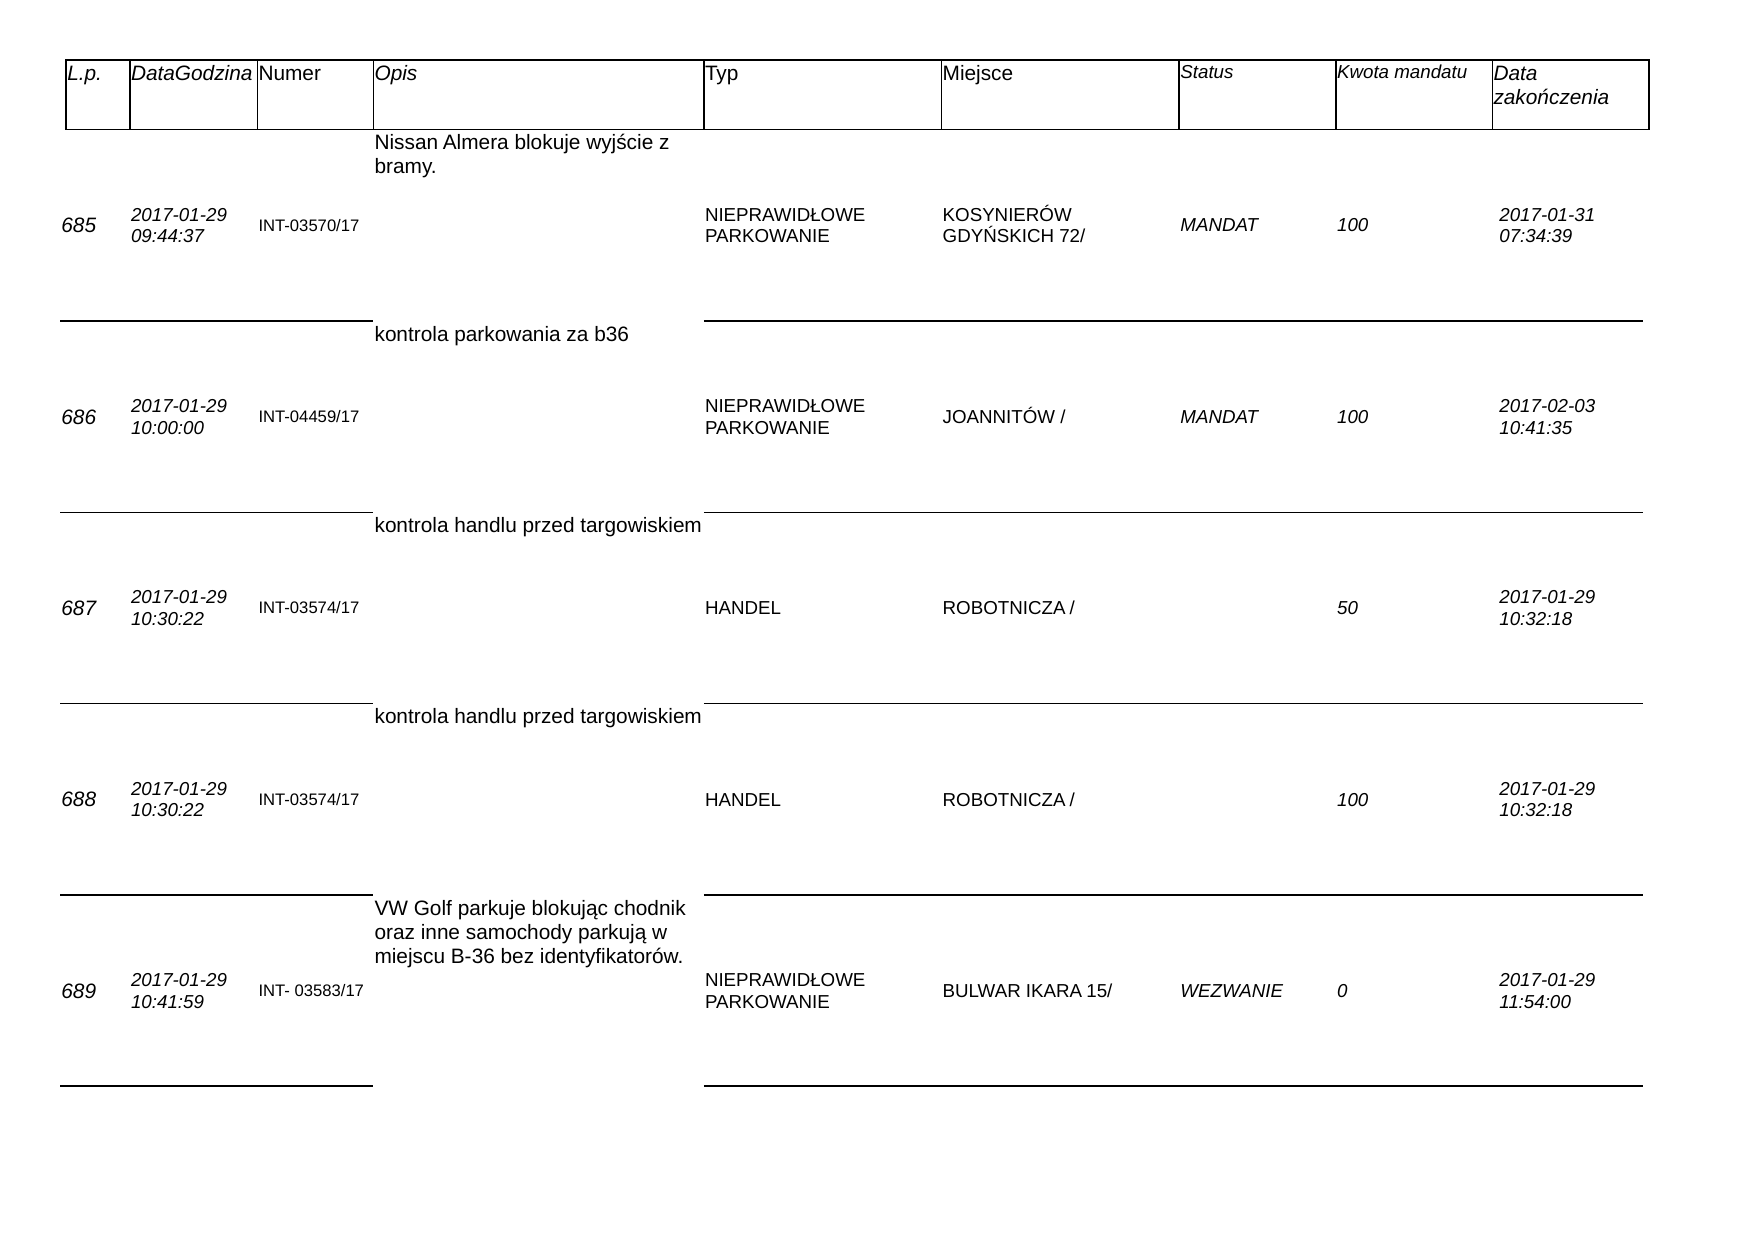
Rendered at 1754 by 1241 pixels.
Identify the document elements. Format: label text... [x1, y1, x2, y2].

table_header Typ [705, 61, 941, 129]
table_header Numer [258, 61, 373, 129]
table_cell NIEPRAWIDŁOWE PARKOWANIE [704, 896, 941, 1085]
table_cell WEZWANIE [1179, 896, 1336, 1085]
table_cell 686 [60, 322, 130, 511]
table_cell 100 [1336, 322, 1498, 511]
table_cell [1643, 320, 1649, 511]
table_cell 0 [1336, 896, 1498, 1085]
table_cell NIEPRAWIDŁOWE PARKOWANIE [704, 322, 941, 511]
table_cell 2017-01-29 10:32:18 [1498, 704, 1643, 894]
table_cell VW Golf parkuje blokując chodnik oraz inne samochody parkują w miejscu B-36 bez identyfikatorów. [373, 894, 704, 1085]
table_cell NIEPRAWIDŁOWE PARKOWANIE [704, 130, 941, 320]
table_cell INT-04459/17 [257, 322, 373, 511]
table_header Data zakończenia [1493, 61, 1648, 129]
table_cell 100 [1336, 704, 1498, 894]
table_cell ROBOTNICZA / [941, 513, 1179, 703]
table_cell HANDEL [704, 704, 941, 894]
table_cell 689 [60, 896, 130, 1085]
table_cell 50 [1336, 513, 1498, 703]
table_cell [1643, 130, 1649, 320]
table_cell 685 [60, 129, 130, 320]
table_header Miejsce [942, 61, 1178, 129]
table_header Opis [374, 61, 703, 129]
table_cell [1643, 894, 1649, 1085]
table_cell [1643, 511, 1649, 703]
table_cell ROBOTNICZA / [941, 704, 1179, 894]
table_cell BULWAR IKARA 15/ [941, 896, 1179, 1085]
table_cell [1643, 703, 1649, 894]
table_cell 100 [1336, 130, 1498, 320]
table_header L.p. [67, 61, 129, 129]
table_cell MANDAT [1179, 322, 1336, 511]
table_cell INT-03574/17 [257, 704, 373, 894]
table_cell kontrola handlu przed targowiskiem [373, 511, 704, 703]
table_cell 2017-01-31 07:34:39 [1498, 130, 1643, 320]
table_cell 2017-02-03 10:41:35 [1498, 322, 1643, 511]
table_cell kontrola handlu przed targowiskiem [373, 703, 704, 894]
table_cell JOANNITÓW / [941, 322, 1179, 511]
table_cell 688 [60, 704, 130, 894]
table_header Kwota mandatu [1337, 61, 1492, 129]
table_cell 2017-01-29 10:30:22 [130, 704, 257, 894]
table_cell [1179, 704, 1336, 894]
table_cell HANDEL [704, 513, 941, 703]
table_cell 2017-01-29 09:44:37 [130, 130, 257, 320]
table_cell Nissan Almera blokuje wyjście z bramy. [373, 130, 704, 320]
table_cell INT-03574/17 [257, 513, 373, 703]
table_cell 2017-01-29 10:00:00 [130, 322, 257, 511]
table_cell INT-03570/17 [257, 130, 373, 320]
table_cell 2017-01-29 10:41:59 [130, 896, 257, 1085]
table_cell [1179, 513, 1336, 703]
table_cell 2017-01-29 10:30:22 [130, 513, 257, 703]
table_header Status [1180, 61, 1335, 129]
table_cell MANDAT [1179, 130, 1336, 320]
table_cell 2017-01-29 11:54:00 [1498, 896, 1643, 1085]
table_cell kontrola parkowania za b36 [373, 320, 704, 511]
table_cell INT- 03583/17 [257, 896, 373, 1085]
table_cell 687 [60, 513, 130, 703]
table_cell 2017-01-29 10:32:18 [1498, 513, 1643, 703]
table_cell KOSYNIERÓW GDYŃSKICH 72/ [941, 130, 1179, 320]
table_header DataGodzina [131, 61, 257, 129]
table_header [60, 59, 65, 129]
